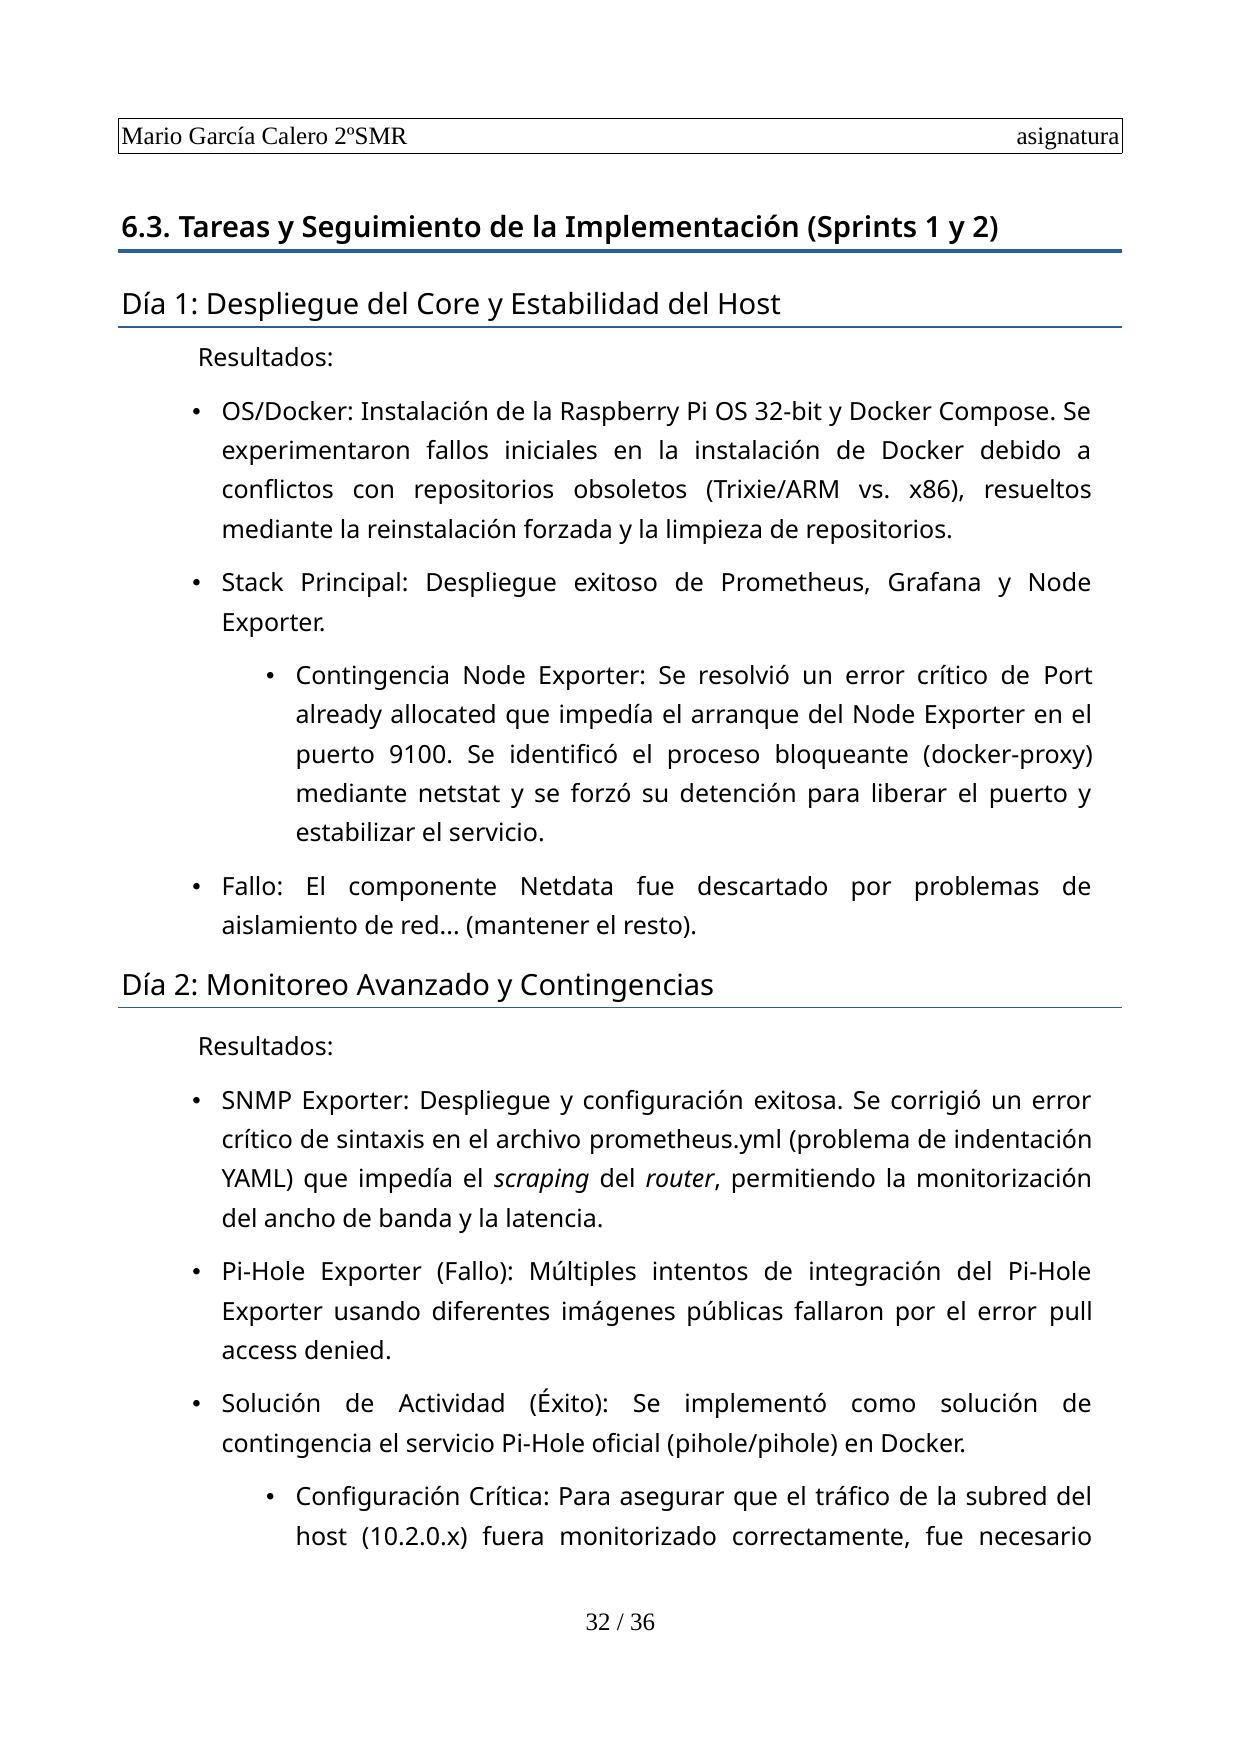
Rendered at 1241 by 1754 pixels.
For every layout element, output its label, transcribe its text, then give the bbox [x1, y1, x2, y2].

text Resultados: [148, 1029, 1093, 1063]
text Resultados: [148, 340, 1093, 374]
subtitle Día 2: Monitoreo Avanzado y Contingencias [118, 961, 1122, 1007]
list OS/Docker: Instalación de la Raspberry Pi OS 32-bit y Docker Compose. Se experimentaron fallos iniciales en la instalación de Docker debido a conflictos con repositorios obsoletos (Trixie/ARM vs. x86), resueltos mediante la reinstalación forzada y la limpieza de repositorios. [192, 394, 1093, 545]
list SNMP Exporter: Despliegue y configuración exitosa. Se corrigió un error crítico de sintaxis en el archivo prometheus.yml (problema de indentación YAML) que impedía el scraping del router, permitiendo la monitorización del ancho de banda y la latencia. [192, 1083, 1093, 1234]
subtitle Día 1: Despliegue del Core y Estabilidad del Host [118, 281, 1122, 326]
list Solución de Actividad (Éxito): Se implementó como solución de contingencia el servicio Pi-Hole oficial (pihole/pihole) en Docker. [192, 1386, 1093, 1459]
list Fallo: El componente Netdata fue descartado por problemas de aislamiento de red... (mantener el resto). [192, 868, 1093, 942]
list Pi-Hole Exporter (Fallo): Múltiples intentos de integración del Pi-Hole Exporter usando diferentes imágenes públicas fallaron por el error pull access denied. [192, 1254, 1093, 1366]
list Stack Principal: Despliegue exitoso de Prometheus, Grafana y Node Exporter. [192, 565, 1093, 638]
list Contingencia Node Exporter: Se resolvió un error crítico de Port already allocated que impedía el arranque del Node Exporter en el puerto 9100. Se identificó el proceso bloqueante (docker-proxy) mediante netstat y se forzó su detención para liberar el puerto y estabilizar el servicio. [266, 658, 1093, 849]
list Configuración Crítica: Para asegurar que el tráfico de la subred del host (10.2.0.x) fuera monitorizado correctamente, fue necesario [266, 1479, 1093, 1552]
subtitle 6.3. Tareas y Seguimiento de la Implementación (Sprints 1 y 2) [118, 203, 1122, 249]
